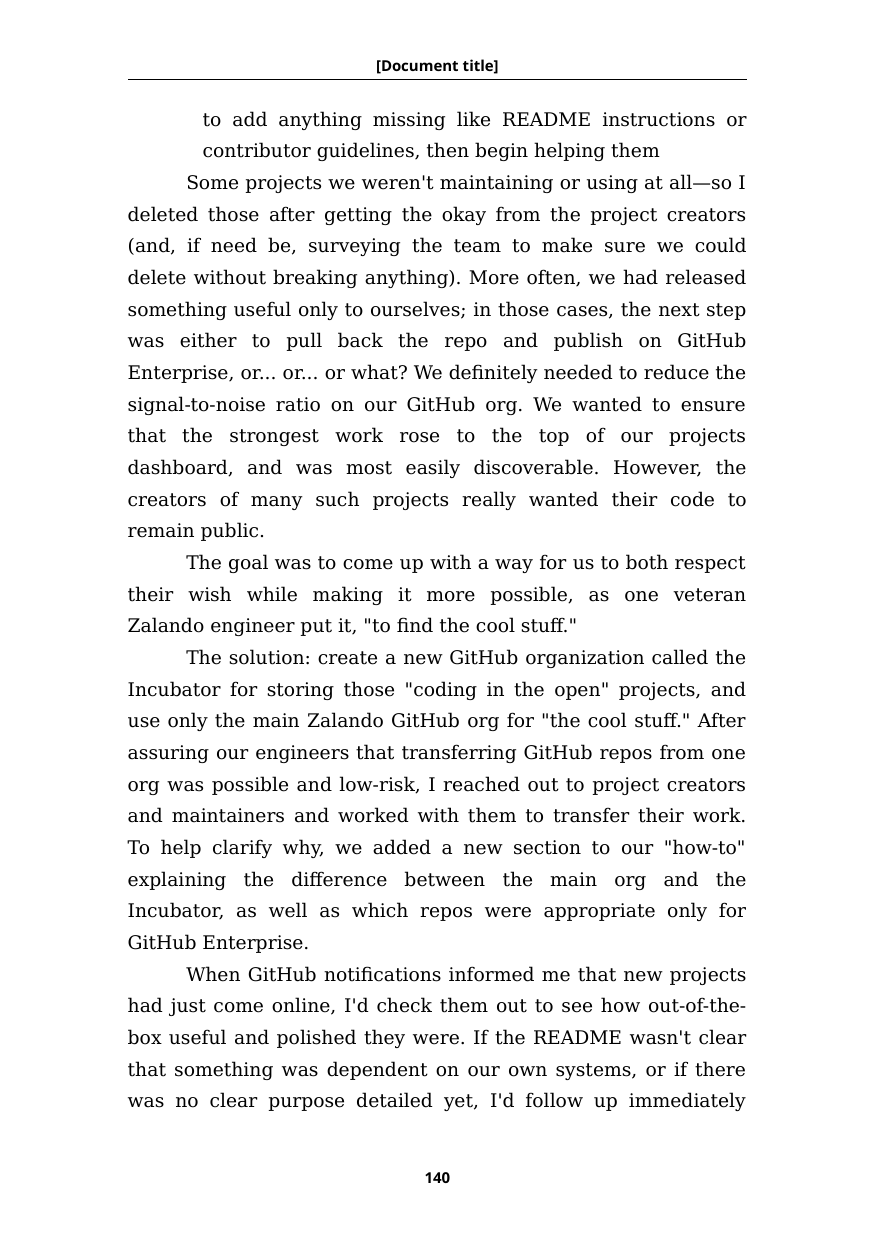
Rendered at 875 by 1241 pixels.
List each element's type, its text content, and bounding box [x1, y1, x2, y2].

text When GitHub notifications informed me that new projects had just come online, I'd check them out to see how out-of-the-box useful and polished they were. If the README wasn't clear that something was dependent on our own systems, or if there was no clear purpose detailed yet, I'd follow up immediately [127, 964, 747, 1112]
text Some projects we weren't maintaining or using at all—so I deleted those after getting the okay from the project creators (and, if need be, surveying the team to make sure we could delete without breaking anything). More often, we had released something useful only to ourselves; in those cases, the next step was either to pull back the repo and publish on GitHub Enterprise, or... or... or what? We definitely needed to reduce the signal-to-noise ratio on our GitHub org. We wanted to ensure that the strongest work rose to the top of our projects dashboard, and was most easily discoverable. However, the creators of many such projects really wanted their code to remain public. [127, 172, 747, 542]
text The goal was to come up with a way for us to both respect their wish while making it more possible, as one veteran Zalando engineer put it, "to find the cool stuff." [127, 552, 747, 637]
list to add anything missing like README instructions or contributor guidelines, then begin helping them [165, 109, 747, 162]
text The solution: create a new GitHub organization called the Incubator for storing those "coding in the open" projects, and use only the main Zalando GitHub org for "the cool stuff." After assuring our engineers that transferring GitHub repos from one org was possible and low-risk, I reached out to project creators and maintainers and worked with them to transfer their work. To help clarify why, we added a new section to our "how-to" explaining the difference between the main org and the Incubator, as well as which repos were appropriate only for GitHub Enterprise. [127, 647, 747, 954]
